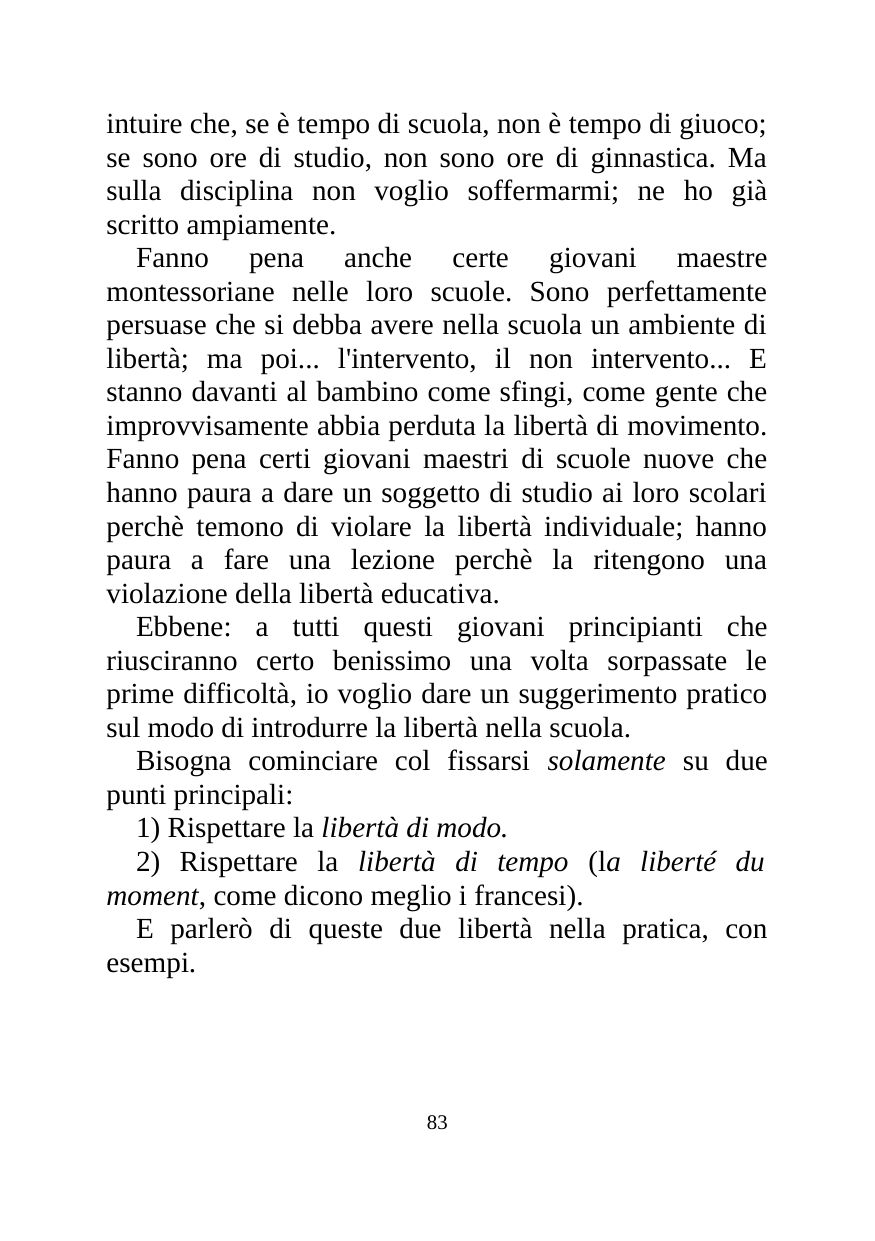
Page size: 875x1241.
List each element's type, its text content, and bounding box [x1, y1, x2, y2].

text Ebbene: a tutti questi giovani principianti che riusciranno certo benissimo una volta sorpassate le prime difficoltà, io voglio dare un suggerimento pratico sul modo di introdurre la libertà nella scuola. [106, 609, 768, 743]
text 1) Rispettare la libertà di modo. [106, 811, 768, 844]
text E parlerò di queste due libertà nella pratica, con esempi. [106, 911, 768, 978]
text Fanno pena anche certe giovani maestre montessoriane nelle loro scuole. Sono perfettamente persuase che si debba avere nella scuola un ambiente di libertà; ma poi... l'intervento, il non intervento... E stanno davanti al bambino come sfingi, come gente che improvvisamente abbia perduta la libertà di movimento. Fanno pena certi giovani maestri di scuole nuove che hanno paura a dare un soggetto di studio ai loro scolari perchè temono di violare la libertà individuale; hanno paura a fare una lezione perchè la ritengono una violazione della libertà educativa. [106, 240, 768, 609]
text intuire che, se è tempo di scuola, non è tempo di giuoco; se sono ore di studio, non sono ore di ginnastica. Ma sulla disciplina non voglio soffermarmi; ne ho già scritto ampiamente. [106, 106, 768, 240]
text 2) Rispettare la libertà di tempo (la liberté du moment, come dicono meglio i francesi). [106, 844, 768, 911]
text Bisogna cominciare col fissarsi solamente su due punti principali: [106, 743, 768, 811]
